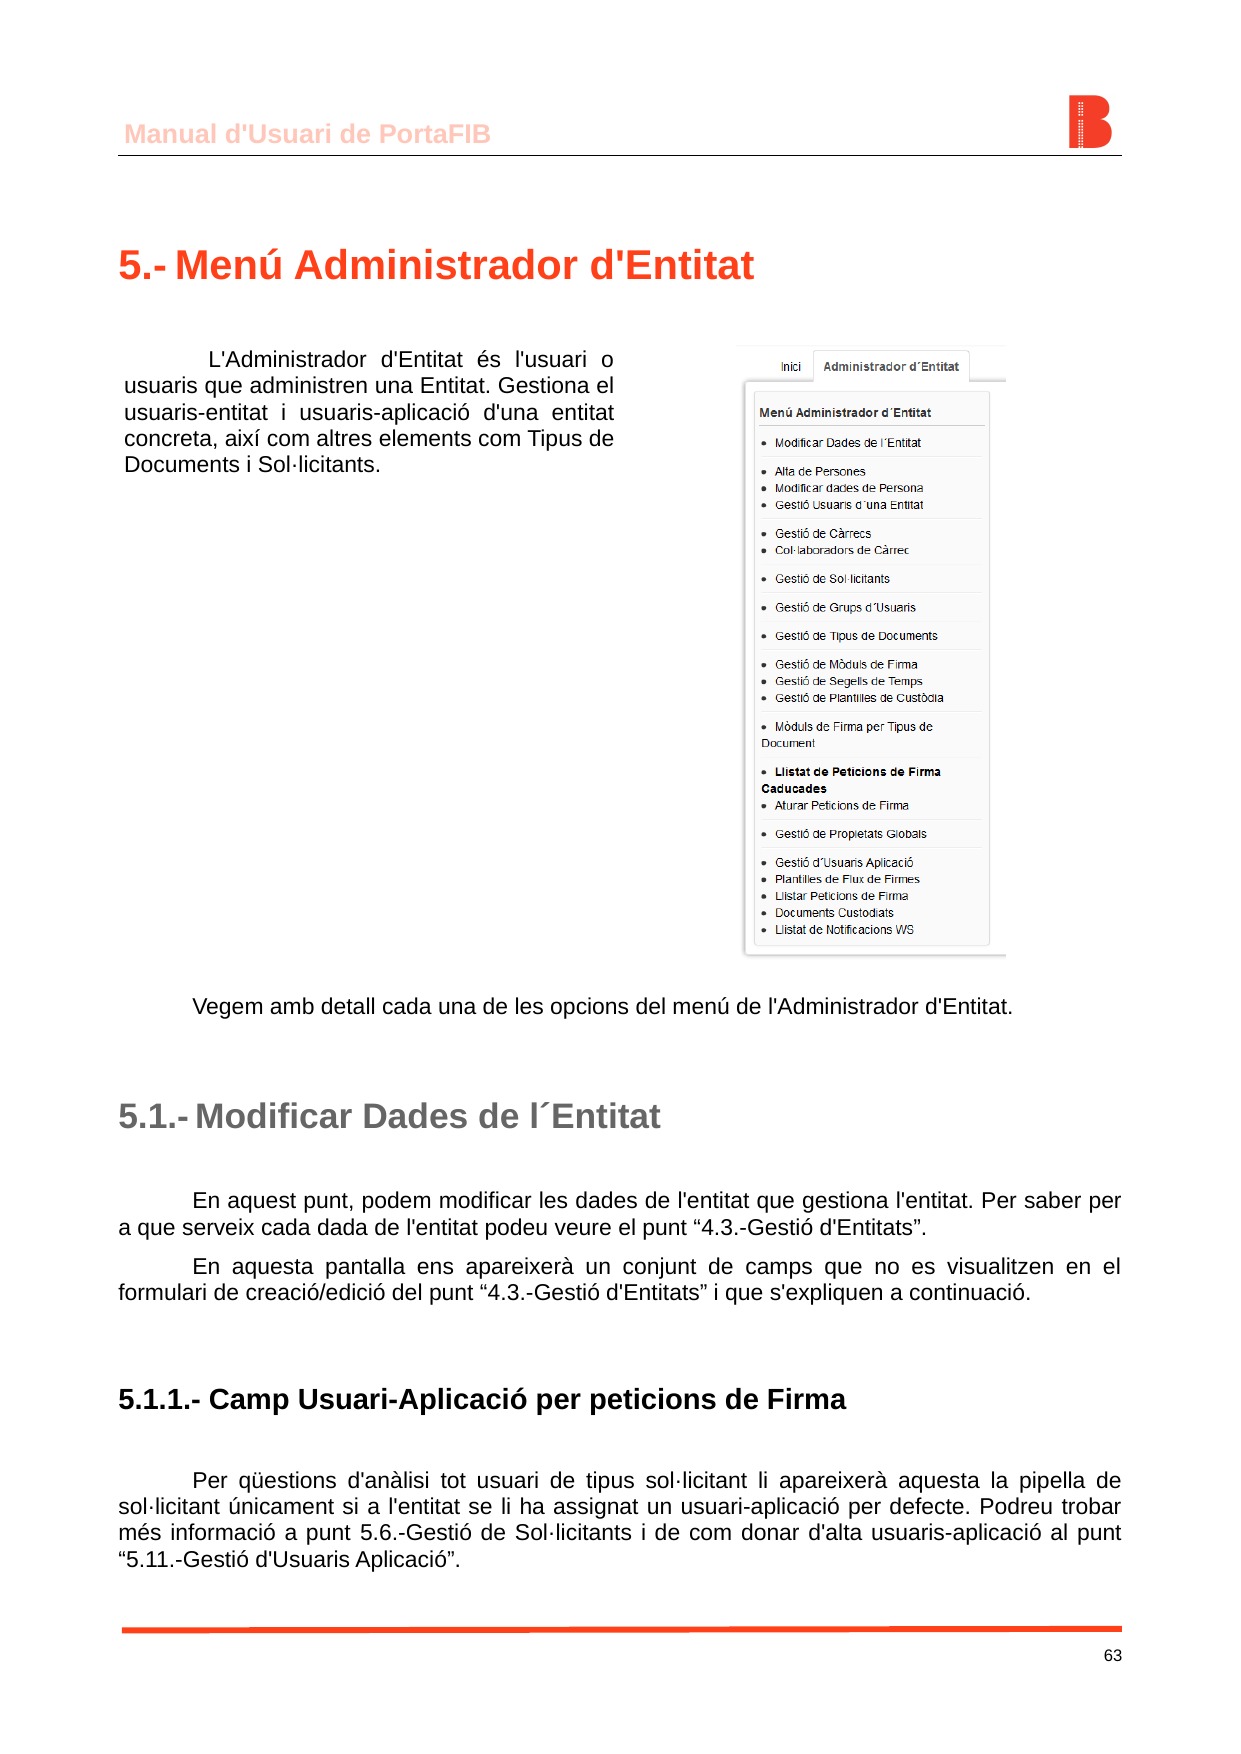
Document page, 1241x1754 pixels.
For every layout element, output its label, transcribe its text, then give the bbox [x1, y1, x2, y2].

picture [736, 345, 1006, 961]
text En aquesta pantalla ens apareixerà un conjunt de camps que no es visualitzen en el formulari de creació/edició del punt “4.3.-Gestió d'Entitats” i que s'expliquen a continuació. [118, 1253, 1122, 1305]
picture [1063, 94, 1117, 150]
subtitle Menú Administrador d'Entitat [118, 241, 1122, 289]
subtitle Modificar Dades de l´Entitat [118, 1095, 1122, 1136]
table_header [620, 340, 1122, 993]
text En aquest punt, podem modificar les dades de l'entitat que gestiona l'entitat. Per saber per a que serveix cada dada de l'entitat podeu veure el punt “4.3.-Gestió d'Entitats”. [118, 1187, 1122, 1240]
table_header L'Administrador d'Entitat és l'usuari o usuaris que administren una Entitat. Gestiona el usuaris-entitat i usuaris-aplicació d'una entitat concreta, així com altres elements com Tipus de Documents i Sol·licitants. [118, 340, 620, 993]
text Per qüestions d'anàlisi tot usuari de tipus sol·licitant li apareixerà aquesta la pipella de sol·licitant únicament si a l'entitat se li ha assignat un usuari-aplicació per defecte. Podreu trobar més informació a punt 5.6.-Gestió de Sol·licitants i de com donar d'alta usuaris-aplicació al punt “5.11.-Gestió d'Usuaris Aplicació”. [118, 1467, 1122, 1572]
text Vegem amb detall cada una de les opcions del menú de l'Administrador d'Entitat. [118, 993, 1122, 1019]
subtitle Camp Usuari-Aplicació per peticions de Firma [118, 1382, 1122, 1415]
